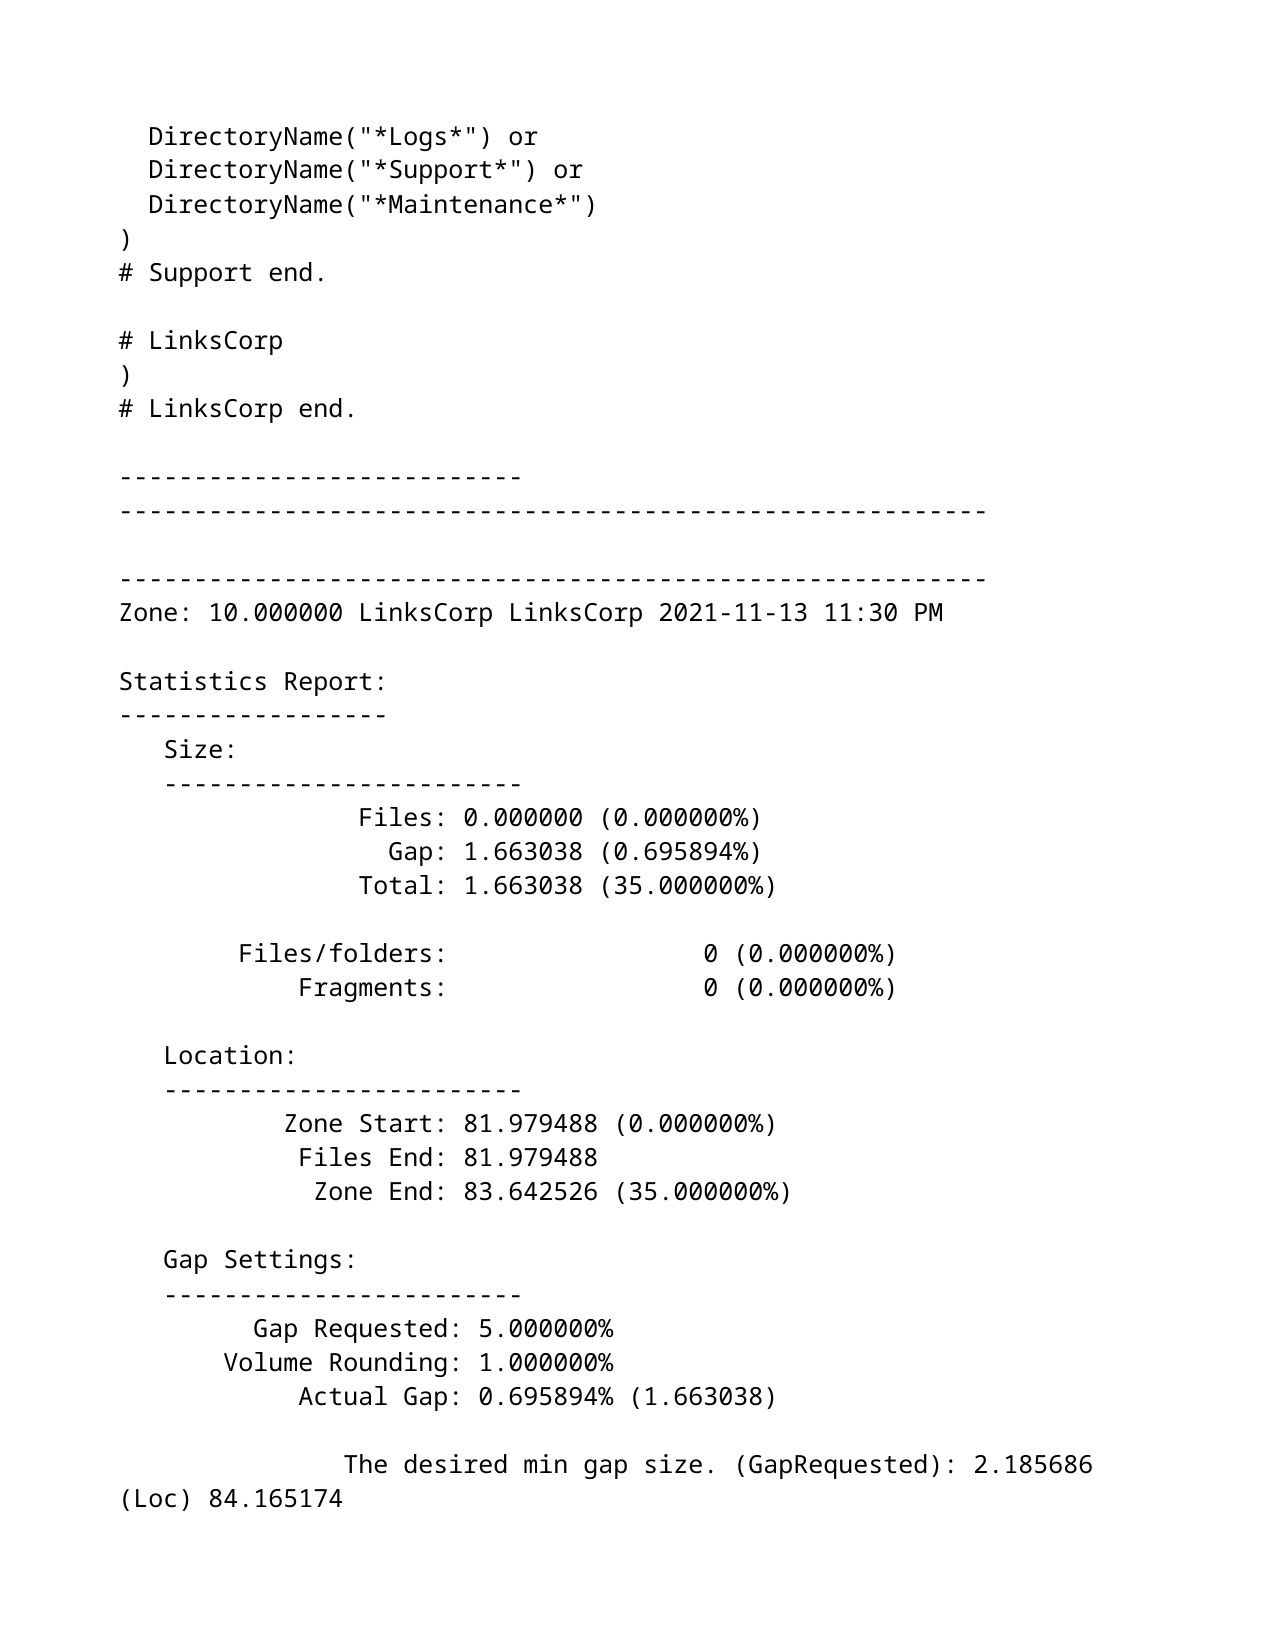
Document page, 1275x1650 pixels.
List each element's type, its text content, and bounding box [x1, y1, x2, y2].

text ) [118, 220, 1157, 254]
text DirectoryName("*Support*") or [118, 152, 1157, 186]
text Zone End: 83.642526 (35.000000%) [118, 1174, 1157, 1208]
text ---------------------------------------------------------- [118, 493, 1157, 527]
text DirectoryName("*Logs*") or [118, 118, 1157, 152]
text ------------------------ [118, 1072, 1157, 1106]
text Actual Gap: 0.695894% (1.663038) [118, 1378, 1157, 1412]
text Zone Start: 81.979488 (0.000000%) [118, 1106, 1157, 1140]
text Gap Settings: [118, 1242, 1157, 1276]
text --------------------------- [118, 459, 1157, 493]
text Files End: 81.979488 [118, 1140, 1157, 1174]
text ------------------ [118, 697, 1157, 731]
text ) [118, 357, 1157, 391]
text # LinksCorp end. [118, 391, 1157, 425]
text Gap: 1.663038 (0.695894%) [118, 833, 1157, 867]
text Files: 0.000000 (0.000000%) [118, 799, 1157, 833]
text Fragments: 0 (0.000000%) [118, 970, 1157, 1004]
text # LinksCorp [118, 322, 1157, 357]
text Zone: 10.000000 LinksCorp LinksCorp 2021-11-13 11:30 PM [118, 595, 1157, 629]
text Location: [118, 1038, 1157, 1072]
text Gap Requested: 5.000000% [118, 1310, 1157, 1344]
text Files/folders: 0 (0.000000%) [118, 936, 1157, 970]
text ------------------------ [118, 1276, 1157, 1310]
text ------------------------ [118, 765, 1157, 799]
text Volume Rounding: 1.000000% [118, 1344, 1157, 1378]
text # Support end. [118, 254, 1157, 288]
text Statistics Report: [118, 663, 1157, 697]
text DirectoryName("*Maintenance*") [118, 186, 1157, 220]
text Size: [118, 731, 1157, 765]
text ---------------------------------------------------------- [118, 561, 1157, 595]
text The desired min gap size. (GapRequested): 2.185686 (Loc) 84.165174 [118, 1447, 1157, 1515]
text Total: 1.663038 (35.000000%) [118, 867, 1157, 902]
